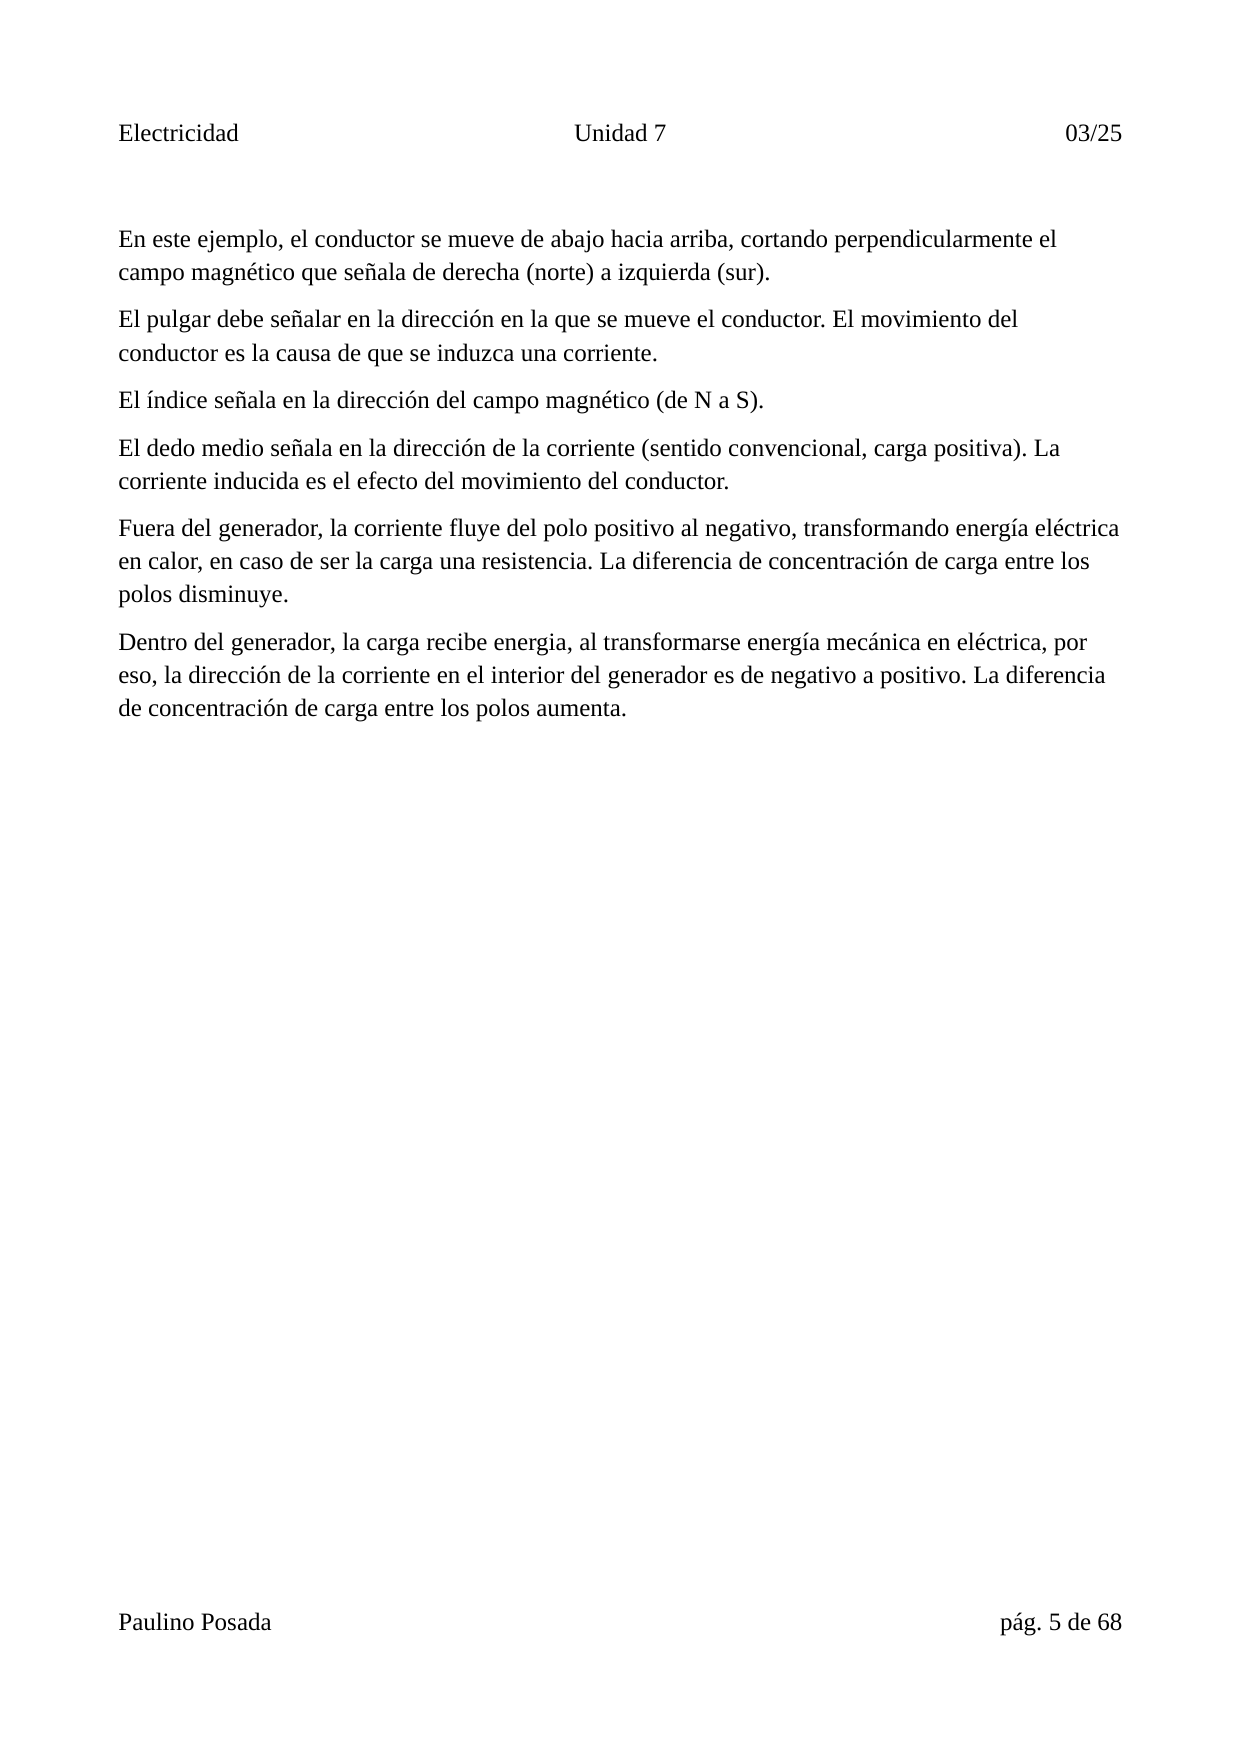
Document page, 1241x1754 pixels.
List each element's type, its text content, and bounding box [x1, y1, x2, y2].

text El índice señala en la dirección del campo magnético (de N a S). [118, 385, 1122, 414]
text En este ejemplo, el conductor se mueve de abajo hacia arriba, cortando perpendicularmente el campo magnético que señala de derecha (norte) a izquierda (sur). [118, 224, 1122, 286]
text El dedo medio señala en la dirección de la corriente (sentido convencional, carga positiva). La corriente inducida es el efecto del movimiento del conductor. [118, 433, 1122, 494]
text Fuera del generador, la corriente fluye del polo positivo al negativo, transformando energía eléctrica en calor, en caso de ser la carga una resistencia. La diferencia de concentración de carga entre los polos disminuye. [118, 513, 1122, 608]
text Dentro del generador, la carga recibe energia, al transformarse energía mecánica en eléctrica, por eso, la dirección de la corriente en el interior del generador es de negativo a positivo. La diferencia de concentración de carga entre los polos aumenta. [118, 627, 1122, 722]
text El pulgar debe señalar en la dirección en la que se mueve el conductor. El movimiento del conductor es la causa de que se induzca una corriente. [118, 304, 1122, 366]
